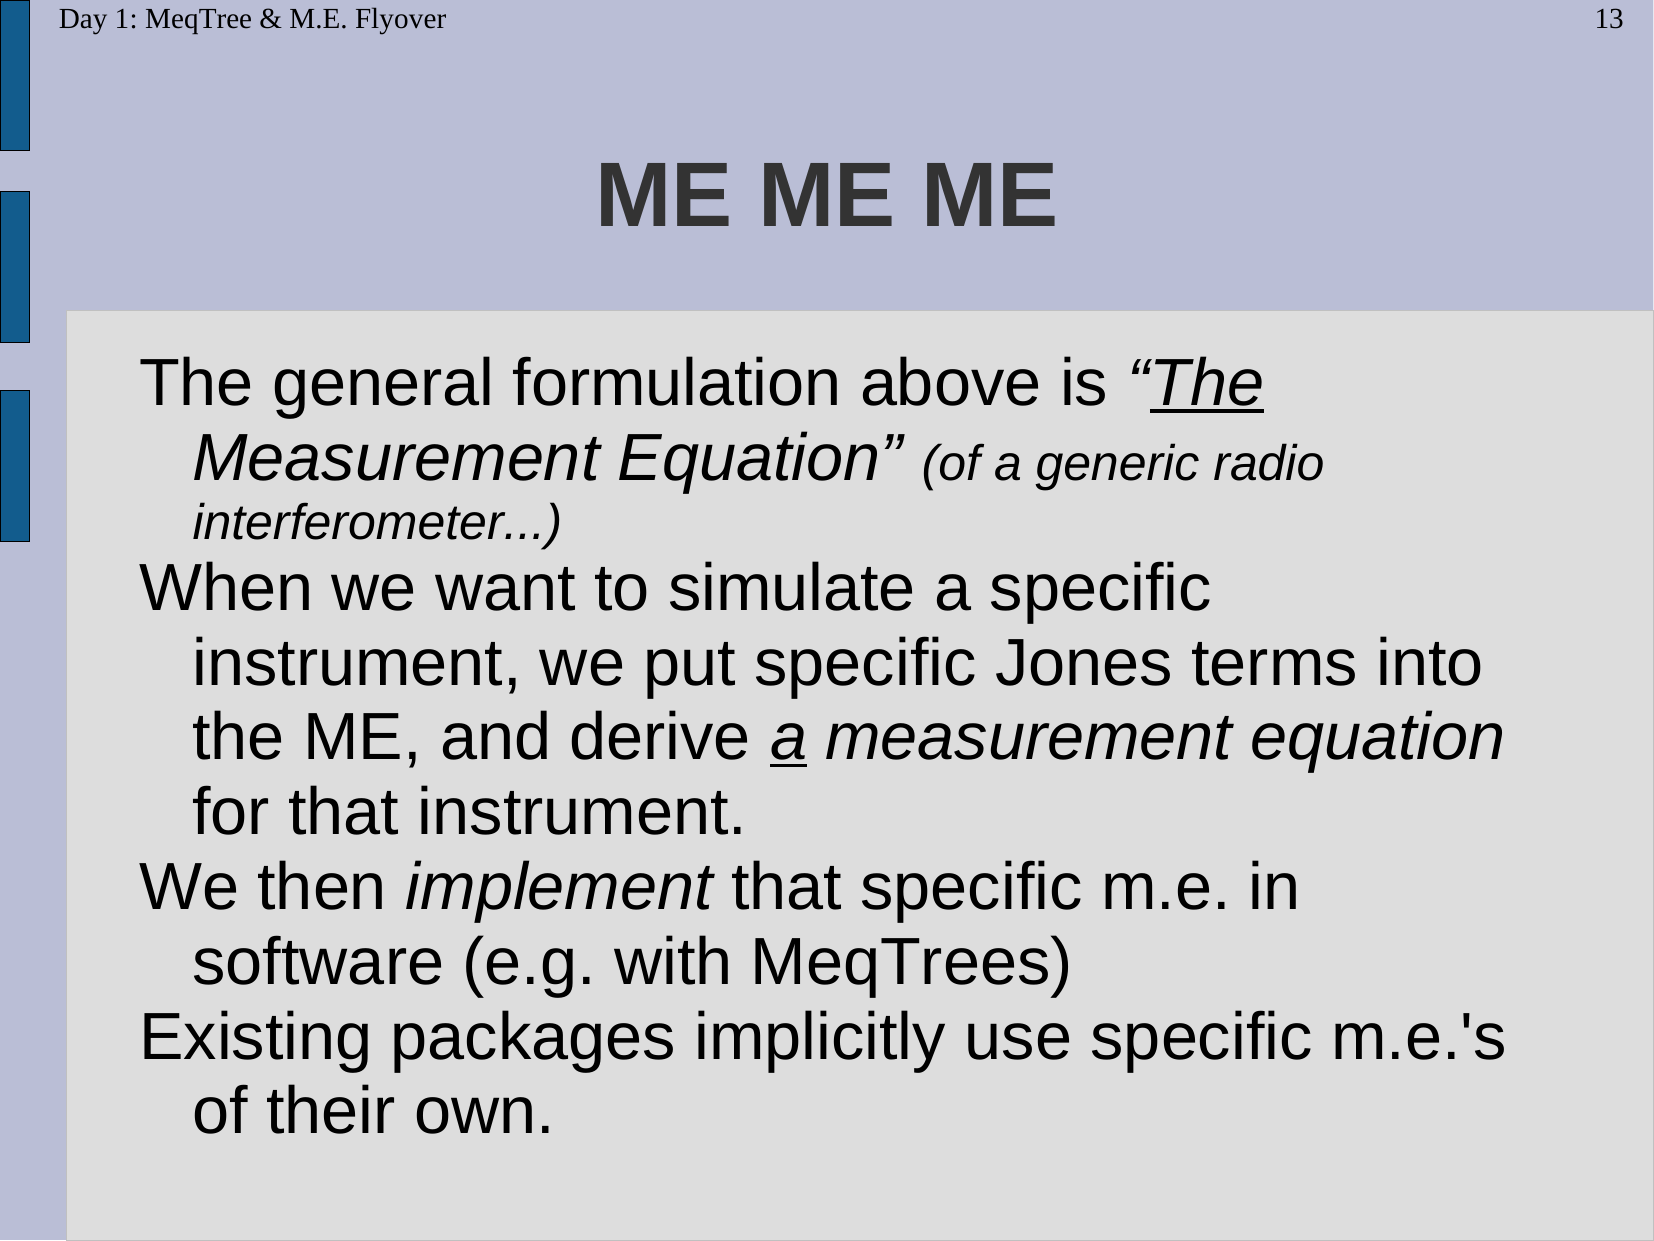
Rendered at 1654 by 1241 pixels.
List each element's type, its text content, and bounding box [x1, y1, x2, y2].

title ME ME ME [121, 91, 1534, 299]
list The general formulation above is “The Measurement Equation” (of a generic radio interferometer...) When we want to simulate a specific instrument, we put specific Jones terms into the ME, and derive a measurement equation for that instrument. We then implement that specific m.e. in software (e.g. with MeqTrees) Existing packages implicitly use specific m.e.'s of their own. [121, 344, 1534, 1181]
